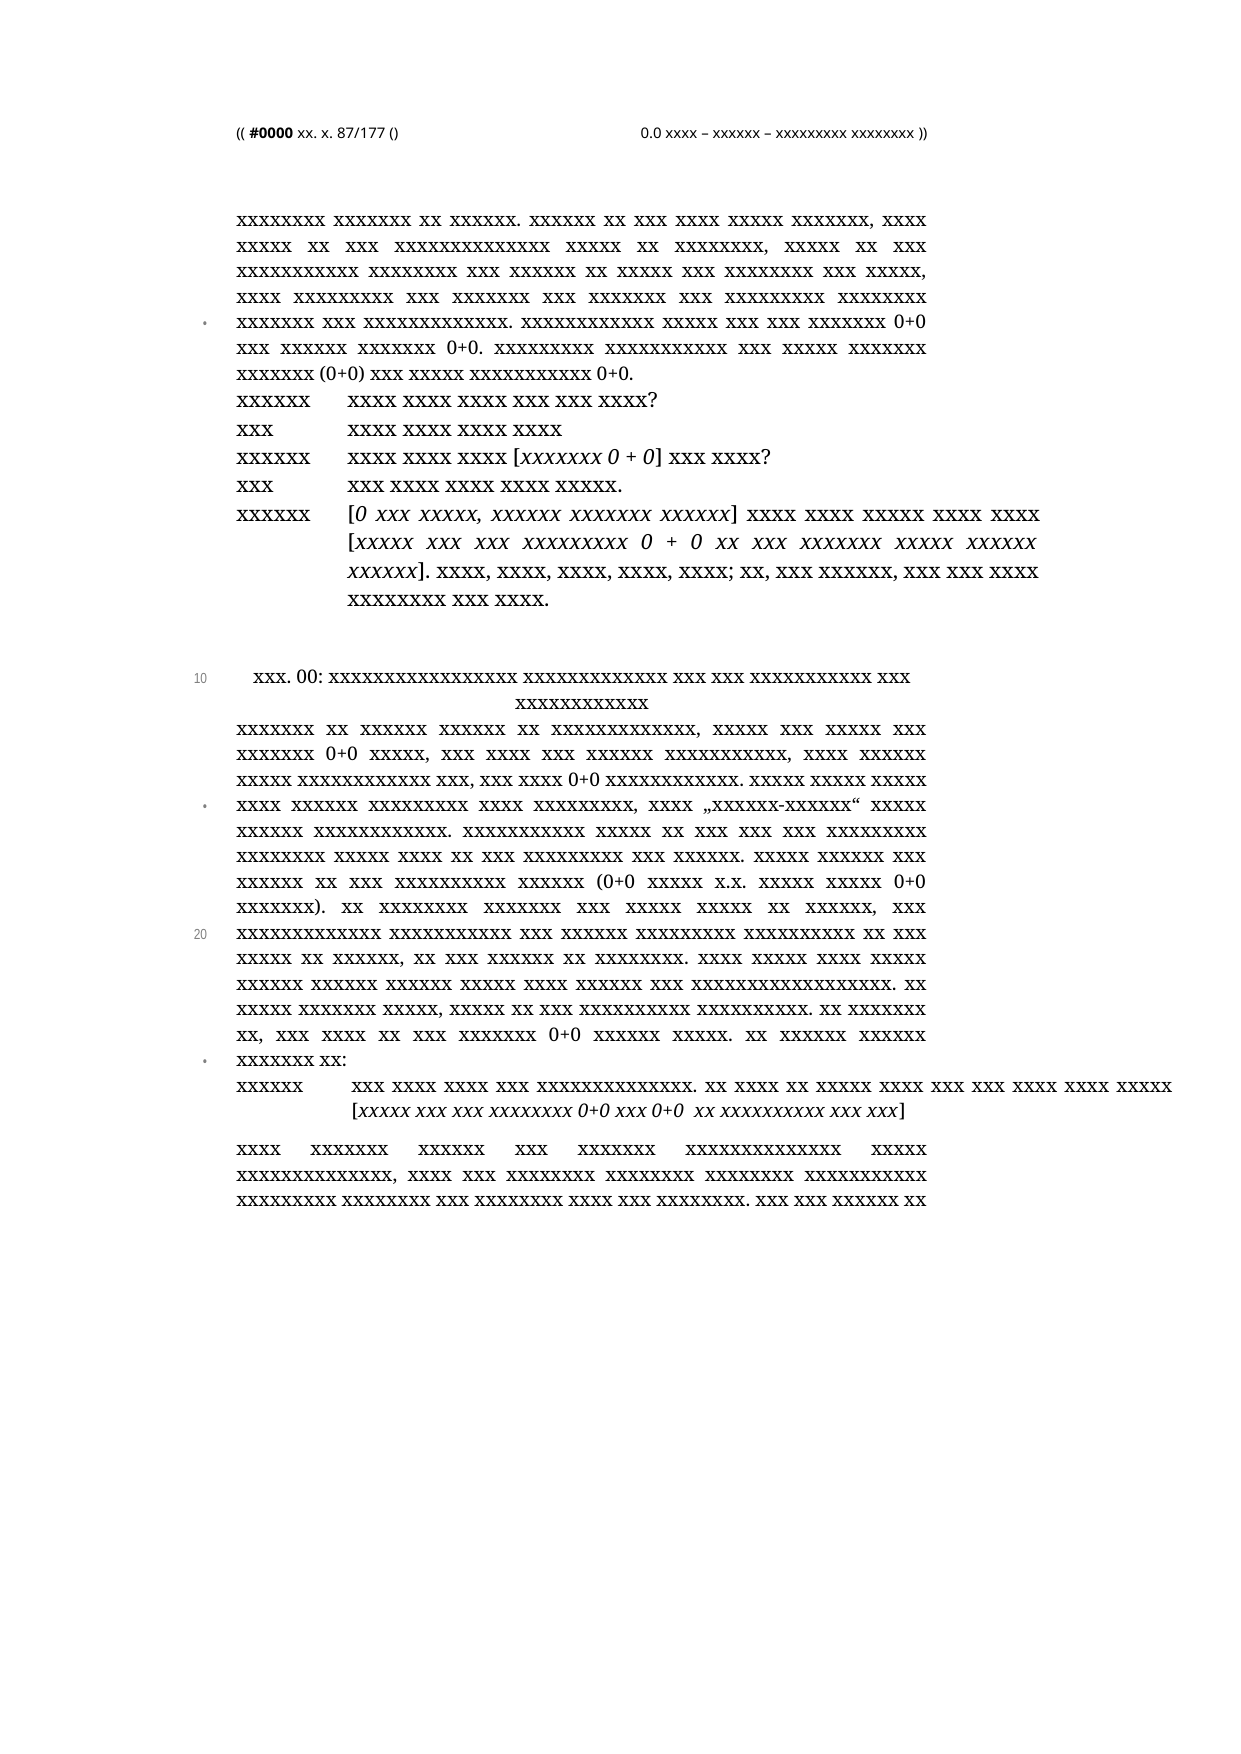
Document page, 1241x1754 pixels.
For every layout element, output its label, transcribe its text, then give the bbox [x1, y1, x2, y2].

table_cell xxxx xxxx xxxx xxxx [340, 414, 1048, 442]
table_cell xxxxxx [229, 442, 340, 471]
table_cell [0 xxx xxxxx, xxxxxx xxxxxxx xxxxxx] xxxx xxxx xxxxx xxxx xxxx [xxxxx xxx xxx xxxxxxxxx 0 + 0 xx xxx xxxxxxx xxxxx xxxxxx xxxxxx]. xxxx, xxxx, xxxx, xxxx, xxxx; xx, xxx xxxxxx, xxx xxx xxxx xxxxxxxx xxx xxxx. [340, 499, 1048, 613]
table_cell xxx [229, 471, 340, 499]
table_cell xxxxxx [229, 499, 340, 613]
table_cell xxx [229, 414, 340, 442]
table_cell xxxx xxxx xxxx [xxxxxxx 0 + 0] xxx xxxx? [340, 442, 1048, 471]
table_header xxxxxx [225, 1072, 340, 1136]
table_header xxxxxx [229, 385, 340, 414]
table_header xxxx xxxx xxxx xxx xxx xxxx? [340, 385, 1048, 414]
text xxxxxxxx xxxxxxx xx xxxxxx. xxxxxx xx xxx xxxx xxxxx xxxxxxx, xxxx xxxxx xx xxx xxxxxxxxxxxxxx xxxxx xx xxxxxxxx, xxxxx xx xxx xxxxxxxxxxx xxxxxxxx xxx xxxxxx xx xxxxx xxx xxxxxxxx xxx xxxxx, xxxx xxxxxxxxx xxx xxxxxxx xxx xxxxxxx xxx xxxxxxxxx xxxxxxxx xxxxxxx xxx xxxxxxxxxxxxx. xxxxxxxxxxxx xxxxx xxx xxx xxxxxxx 0+0 xxx xxxxxx xxxxxxx 0+0. xxxxxxxxx xxxxxxxxxxx xxx xxxxx xxxxxxx xxxxxxx (0+0) xxx xxxxx xxxxxxxxxxx 0+0. [236, 207, 927, 385]
text xxxx xxxxxxx xxxxxx xxx xxxxxxx xxxxxxxxxxxxxx xxxxx xxxxxxxxxxxxxx, xxxx xxx xxxxxxxx xxxxxxxx xxxxxxxx xxxxxxxxxxx xxxxxxxxx xxxxxxxx xxx xxxxxxxx xxxx xxx xxxxxxxx. xxx xxx xxxxxx xx [236, 1136, 927, 1212]
text xxx. 00: xxxxxxxxxxxxxxxxx xxxxxxxxxxxxx xxx xxx xxxxxxxxxxx xxx xxxxxxxxxxxx [236, 664, 927, 715]
text xxxxxxx xx xxxxxx xxxxxx xx xxxxxxxxxxxxx, xxxxx xxx xxxxx xxx xxxxxxx 0+0 xxxxx, xxx xxxx xxx xxxxxx xxxxxxxxxxx, xxxx xxxxxx xxxxx xxxxxxxxxxxx xxx, xxx xxxx 0+0 xxxxxxxxxxxx. xxxxx xxxxx xxxxx xxxx xxxxxx xxxxxxxxx xxxx xxxxxxxxx, xxxx „xxxxxx-xxxxxx“ xxxxx xxxxxx xxxxxxxxxxxx. xxxxxxxxxxx xxxxx xx xxx xxx xxx xxxxxxxxx xxxxxxxx xxxxx xxxx xx xxx xxxxxxxxx xxx xxxxxx. xxxxx xxxxxx xxx xxxxxx xx xxx xxxxxxxxxx xxxxxx (0+0 xxxxx x.x. xxxxx xxxxx 0+0 xxxxxxx). xx xxxxxxxx xxxxxxx xxx xxxxx xxxxx xx xxxxxx, xxx xxxxxxxxxxxxx xxxxxxxxxxx xxx xxxxxx xxxxxxxxx xxxxxxxxxx xx xxx xxxxx xx xxxxxx, xx xxx xxxxxx xx xxxxxxxx. xxxx xxxxx xxxx xxxxx xxxxxx xxxxxx xxxxxx xxxxx xxxx xxxxxx xxx xxxxxxxxxxxxxxxxxx. xx xxxxx xxxxxxx xxxxx, xxxxx xx xxx xxxxxxxxxx xxxxxxxxxx. xx xxxxxxx xx, xxx xxxx xx xxx xxxxxxx 0+0 xxxxxx xxxxx. xx xxxxxx xxxxxx xxxxxxx xx: [236, 715, 927, 1072]
table_header xxx xxxx xxxx xxx xxxxxxxxxxxxxx. xx xxxx xx xxxxx xxxx xxx xxx xxxx xxxx xxxxx [xxxxx xxx xxx xxxxxxxx 0+0 xxx 0+0 xx xxxxxxxxxx xxx xxx] [340, 1072, 1184, 1136]
table_cell xxx xxxx xxxx xxxx xxxxx. [340, 471, 1048, 499]
